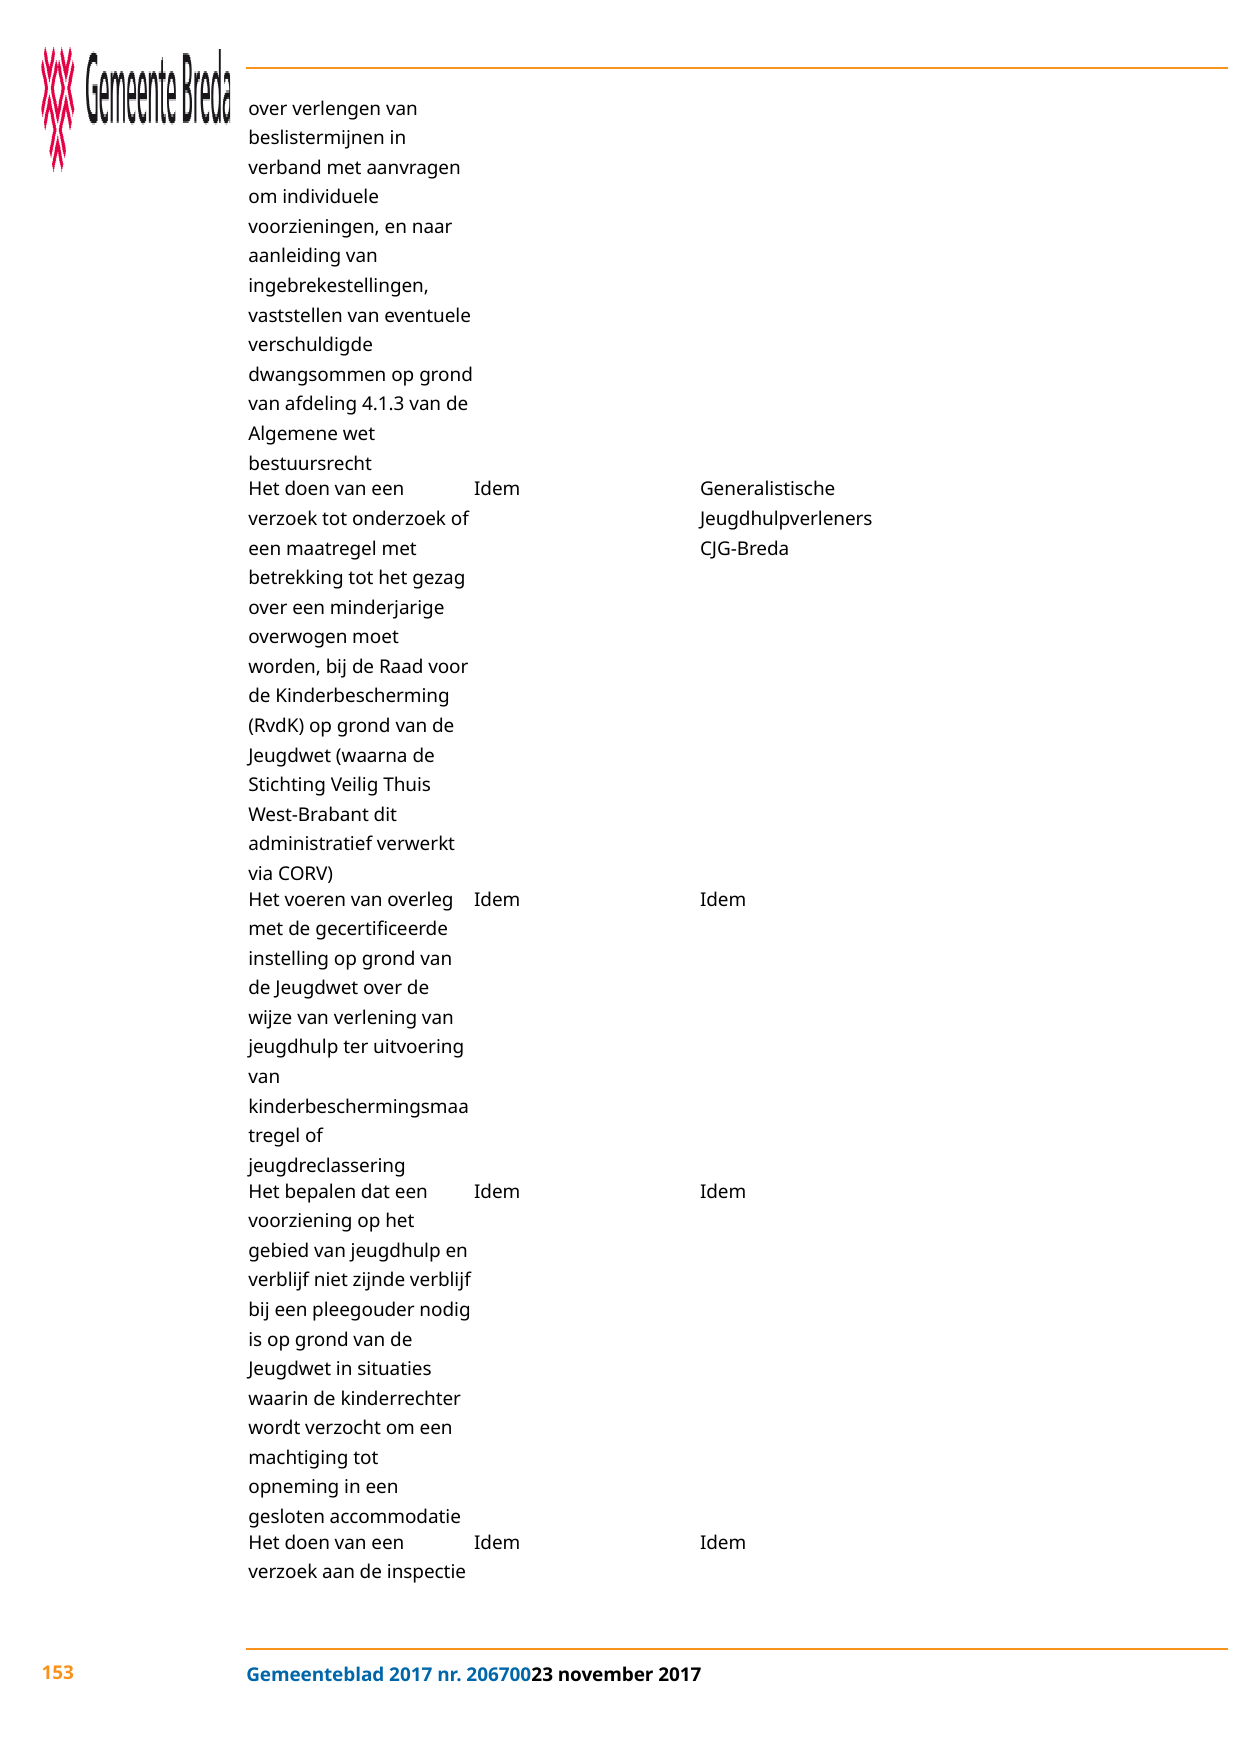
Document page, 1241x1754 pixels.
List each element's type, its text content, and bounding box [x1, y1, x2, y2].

table_cell Het doen van een verzoek tot onderzoek of een maatregel met betrekking tot het gezag over een minderjarige overwogen moet worden, bij de Raad voor de Kinderbescherming (RvdK) op grond van de Jeugdwet (waarna de Stichting Veilig Thuis West-Brabant dit administratief verwerkt via CORV) [248, 476, 474, 886]
picture [41, 47, 231, 172]
table_cell Idem [474, 1178, 700, 1529]
table_cell Idem [700, 886, 926, 1178]
table_cell Idem [474, 886, 700, 1178]
table_cell [474, 95, 700, 476]
table_cell Idem [474, 1529, 700, 1584]
table_cell [926, 95, 1152, 476]
table_cell Generalistische Jeugdhulpverleners CJG-Breda [700, 476, 926, 886]
table_cell [926, 1178, 1152, 1529]
table_cell over verlengen van beslistermijnen in verband met aanvragen om individuele voorzieningen, en naar aanleiding van ingebrekestellingen, vaststellen van eventuele verschuldigde dwangsommen op grond van afdeling 4.1.3 van de Algemene wet bestuursrecht [248, 95, 474, 476]
table_cell [700, 95, 926, 476]
table_cell Idem [474, 476, 700, 886]
table_cell Het voeren van overleg met de gecertificeerde instelling op grond van de Jeugdwet over de wijze van verlening van jeugdhulp ter uitvoering van kinderbeschermingsmaatregel of jeugdreclassering [248, 886, 474, 1178]
table_cell Idem [700, 1529, 926, 1584]
table_cell [926, 886, 1152, 1178]
table_cell Idem [700, 1178, 926, 1529]
table_cell Het doen van een verzoek aan de inspectie [248, 1529, 474, 1584]
table_cell Het bepalen dat een voorziening op het gebied van jeugdhulp en verblijf niet zijnde verblijf bij een pleegouder nodig is op grond van de Jeugdwet in situaties waarin de kinderrechter wordt verzocht om een machtiging tot opneming in een gesloten accommodatie [248, 1178, 474, 1529]
table_cell [926, 1529, 1152, 1584]
table_cell [926, 476, 1152, 886]
